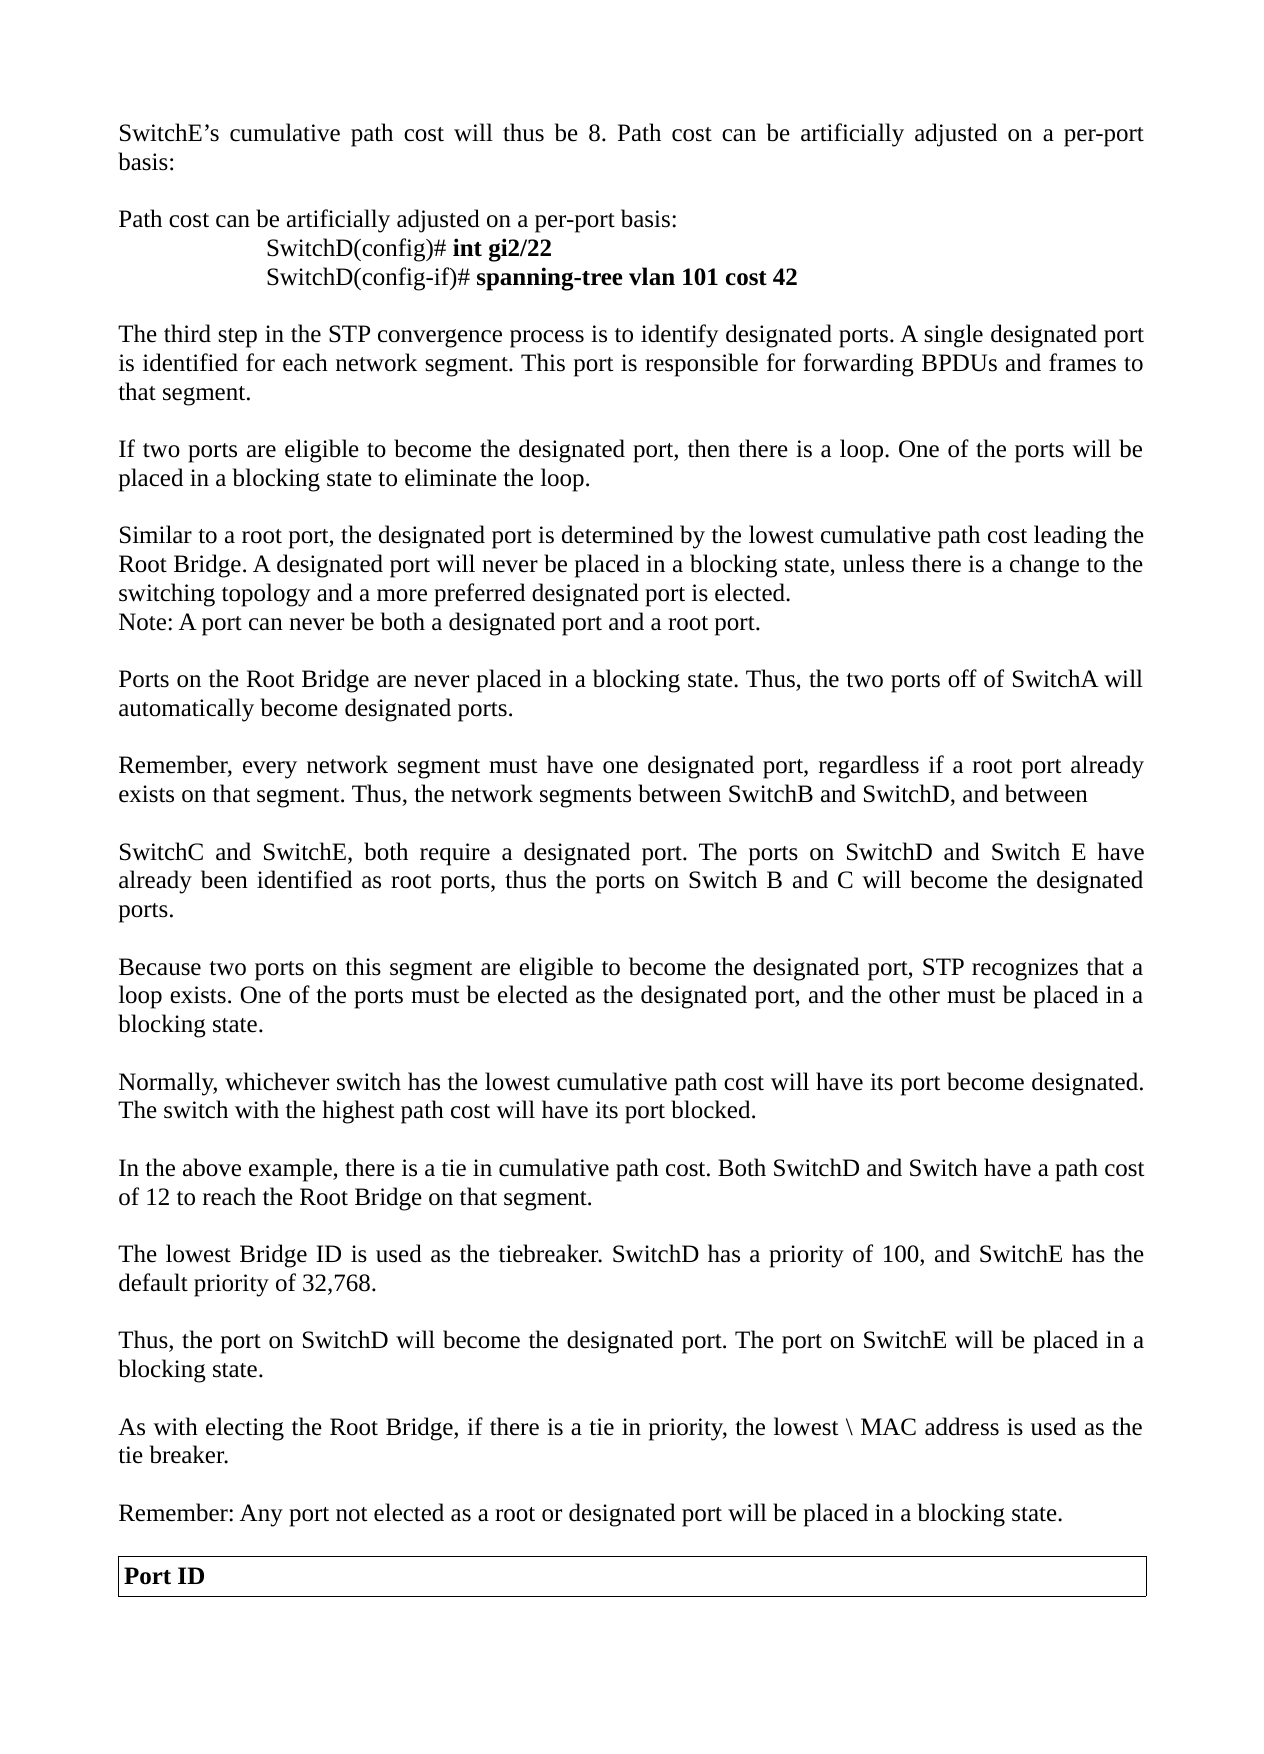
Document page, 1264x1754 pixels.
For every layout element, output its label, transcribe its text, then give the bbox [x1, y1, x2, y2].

text Thus, the port on SwitchD will become the designated port. The port on SwitchE will be placed in a blocking state. [118, 1326, 1146, 1383]
text Normally, whichever switch has the lowest cumulative path cost will have its port become designated. The switch with the highest path cost will have its port blocked. [118, 1067, 1146, 1124]
text SwitchC and SwitchE, both require a designated port. The ports on SwitchD and Switch E have already been identified as root ports, thus the ports on Switch B and C will become the designated ports. [118, 837, 1146, 923]
text SwitchD(config)# int gi2/22 [118, 233, 1146, 262]
text As with electing the Root Bridge, if there is a tie in priority, the lowest \ MAC address is used as the tie breaker. [118, 1412, 1146, 1469]
text The third step in the STP convergence process is to identify designated ports. A single designated port is identified for each network segment. This port is responsible for forwarding BPDUs and frames to that segment. [118, 319, 1146, 406]
text Because two ports on this segment are eligible to become the designated port, STP recognizes that a loop exists. One of the ports must be elected as the designated port, and the other must be placed in a blocking state. [118, 952, 1146, 1038]
text SwitchE’s cumulative path cost will thus be 8. Path cost can be artificially adjusted on a per-port basis: [118, 118, 1146, 176]
text Remember: Any port not elected as a root or designated port will be placed in a blocking state. [118, 1498, 1146, 1527]
text Ports on the Root Bridge are never placed in a blocking state. Thus, the two ports off of SwitchA will automatically become designated ports. [118, 664, 1146, 722]
text SwitchD(config-if)# spanning-tree vlan 101 cost 42 [118, 262, 1146, 291]
text If two ports are eligible to become the designated port, then there is a loop. One of the ports will be placed in a blocking state to eliminate the loop. [118, 434, 1146, 492]
text Path cost can be artificially adjusted on a per-port basis: [118, 204, 1146, 233]
table_header Port ID [119, 1557, 1146, 1596]
text The lowest Bridge ID is used as the tiebreaker. SwitchD has a priority of 100, and SwitchE has the default priority of 32,768. [118, 1239, 1146, 1297]
text Similar to a root port, the designated port is determined by the lowest cumulative path cost leading the Root Bridge. A designated port will never be placed in a blocking state, unless there is a change to the switching topology and a more preferred designated port is elected. [118, 521, 1146, 607]
text In the above example, there is a tie in cumulative path cost. Both SwitchD and Switch have a path cost of 12 to reach the Root Bridge on that segment. [118, 1153, 1146, 1211]
text Note: A port can never be both a designated port and a root port. [118, 607, 1146, 636]
text Remember, every network segment must have one designated port, regardless if a root port already exists on that segment. Thus, the network segments between SwitchB and SwitchD, and between [118, 751, 1146, 808]
